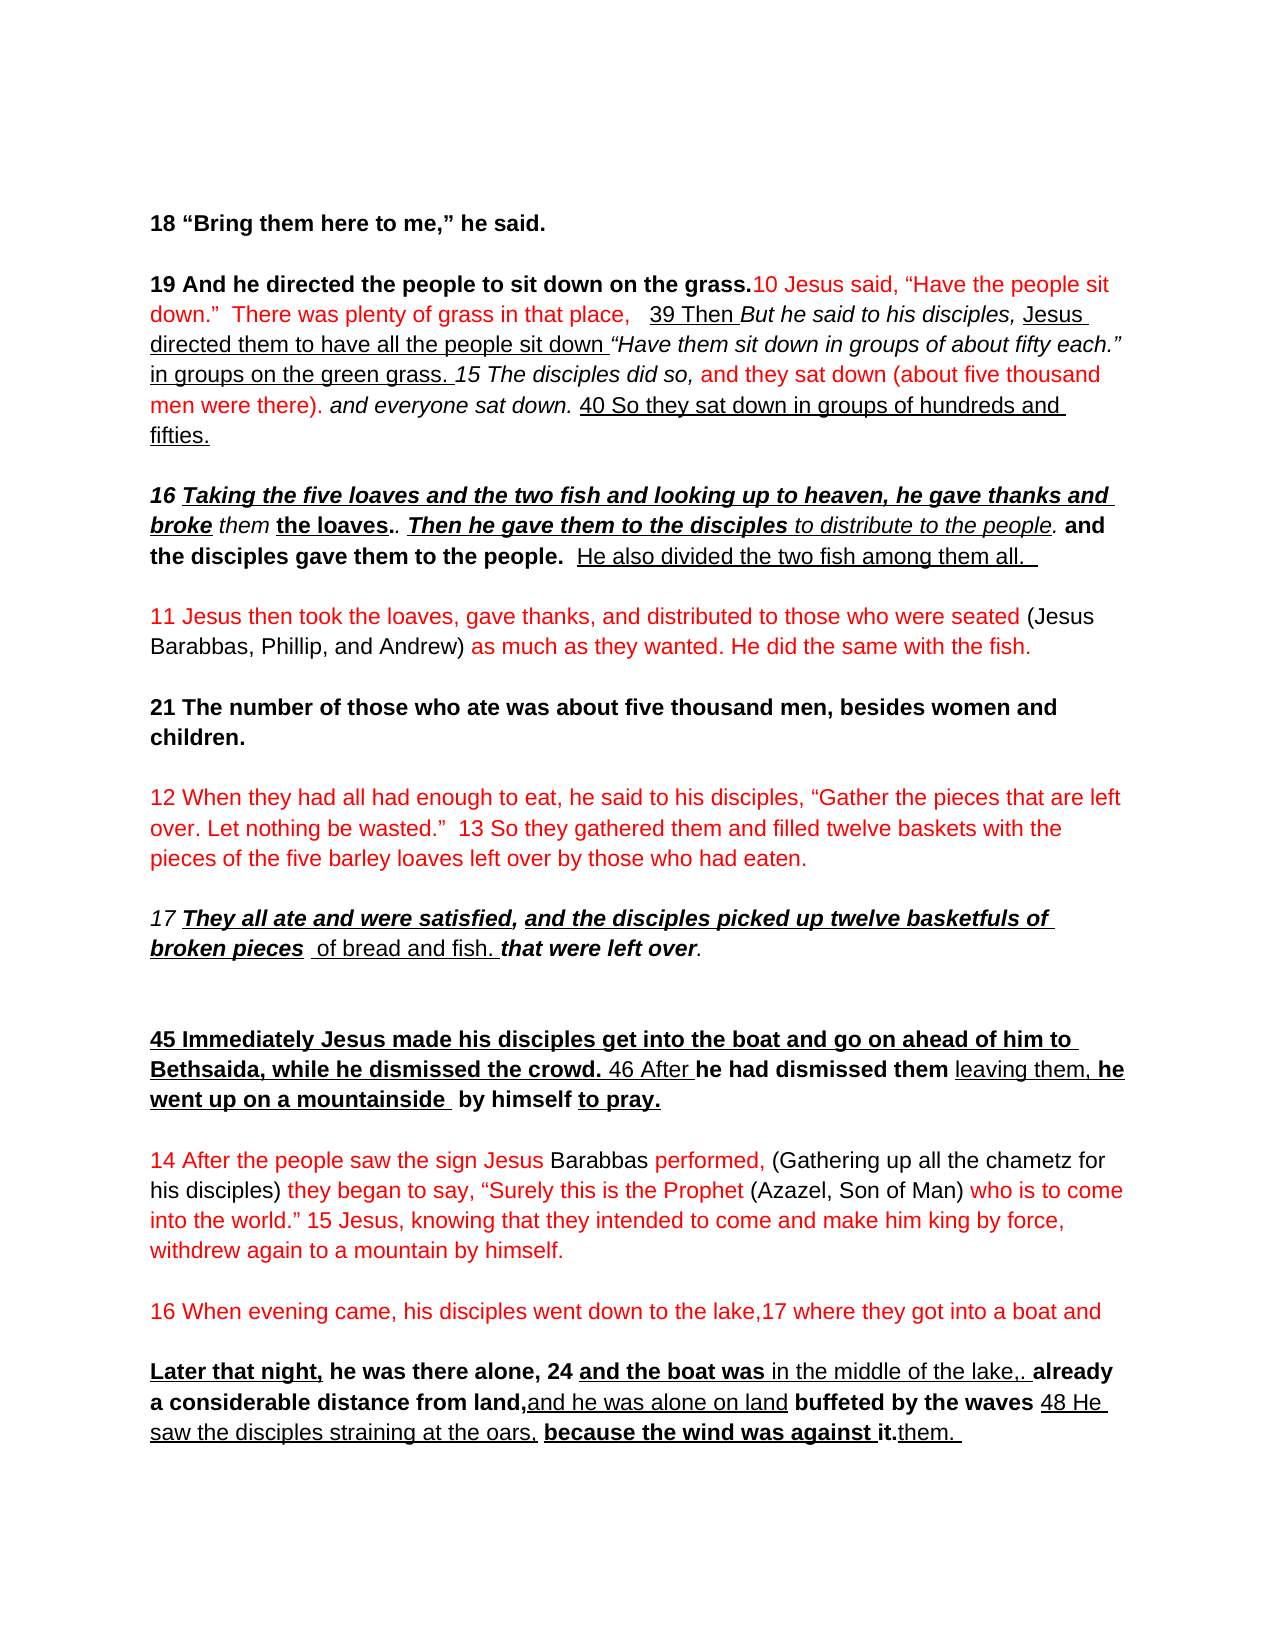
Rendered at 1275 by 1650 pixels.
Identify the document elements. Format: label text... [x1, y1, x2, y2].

text 19 And he directed the people to sit down on the grass.10 Jesus said, “Have the people sit down.” There was plenty of grass in that place, 39 Then But he said to his disciples, Jesus directed them to have all the people sit down “Have them sit down in groups of about fifty each.” in groups on the green grass. 15 The disciples did so, and they sat down (about five thousand men were there). and everyone sat down. 40 So they sat down in groups of hundreds and fifties. [150, 271, 1125, 448]
text 14 After the people saw the sign Jesus Barabbas performed, (Gathering up all the chametz for his disciples) they began to say, “Surely this is the Prophet (Azazel, Son of Man) who is to come into the world.” 15 Jesus, knowing that they intended to come and make him king by force, withdrew again to a mountain by himself. [150, 1147, 1125, 1264]
text 45 Immediately Jesus made his disciples get into the boat and go on ahead of him to Bethsaida, while he dismissed the crowd. 46 After he had dismissed them leaving them, he went up on a mountainside by himself to pray. [150, 1026, 1125, 1113]
text 18 “Bring them here to me,” he said. [150, 210, 1125, 237]
text 11 Jesus then took the loaves, gave thanks, and distributed to those who were seated (Jesus Barabbas, Phillip, and Andrew) as much as they wanted. He did the same with the fish. [150, 603, 1125, 660]
text Later that night, he was there alone, 24 and the boat was in the middle of the lake,. already a considerable distance from land,and he was alone on land buffeted by the waves 48 He saw the disciples straining at the oars, because the wind was against it.them. [150, 1358, 1125, 1445]
text 21 The number of those who ate was about five thousand men, besides women and children. [150, 694, 1125, 750]
text 16 When evening came, his disciples went down to the lake,17 where they got into a boat and [150, 1298, 1125, 1324]
text 12 When they had all had enough to eat, he said to his disciples, “Gather the pieces that are left over. Let nothing be wasted.” 13 So they gathered them and filled twelve baskets with the pieces of the five barley loaves left over by those who had eaten. [150, 784, 1125, 871]
text 16 Taking the five loaves and the two fish and looking up to heaven, he gave thanks and broke them the loaves.. Then he gave them to the disciples to distribute to the people. and the disciples gave them to the people. He also divided the two fish among them all. [150, 482, 1125, 569]
text 17 They all ate and were satisfied, and the disciples picked up twelve basketfuls of broken pieces of bread and fish. that were left over. [150, 905, 1125, 962]
